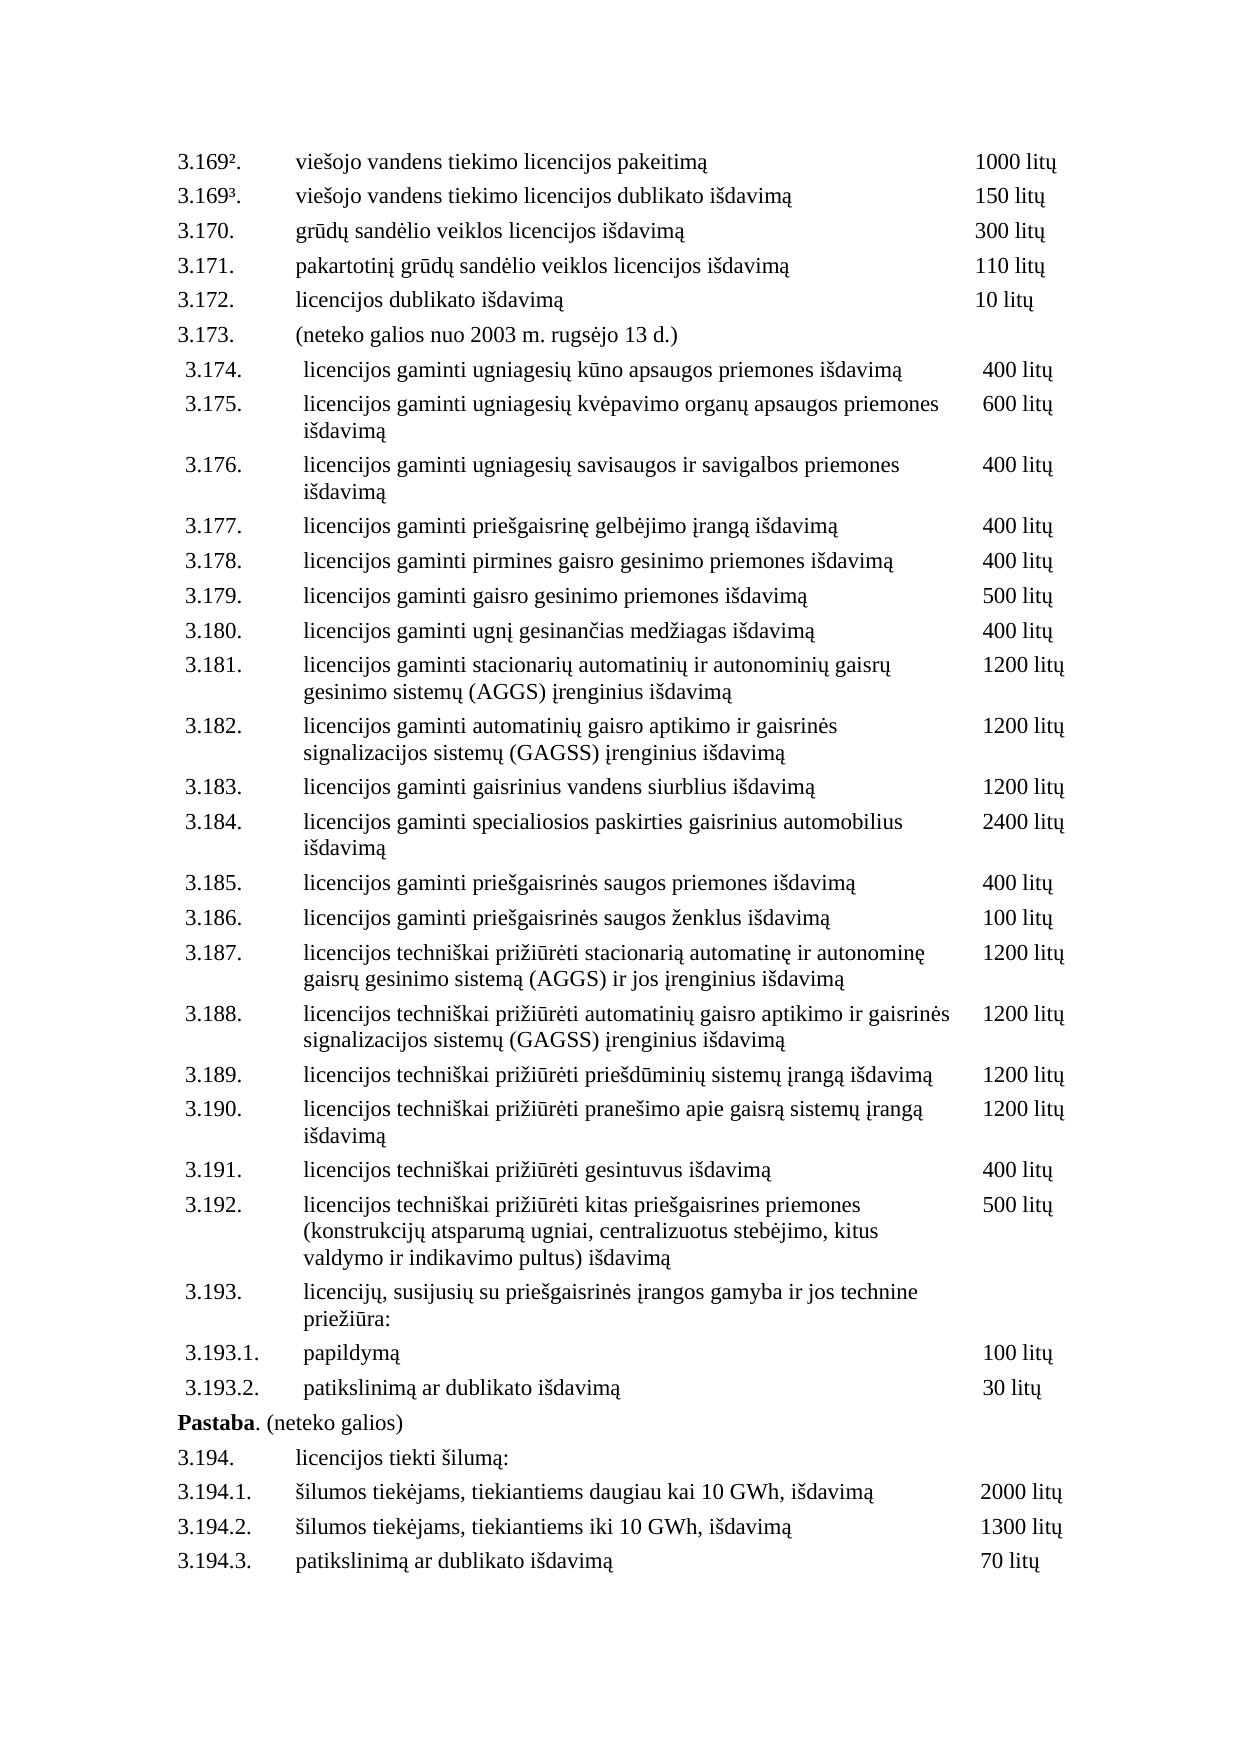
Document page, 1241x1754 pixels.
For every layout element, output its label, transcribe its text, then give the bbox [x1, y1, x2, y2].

table_cell 3.182. [174, 713, 292, 773]
table_cell 500 litų [971, 582, 1144, 617]
table_cell 3.180. [174, 617, 292, 651]
table_cell 3.188. [174, 1000, 292, 1061]
table_cell 3.193. [174, 1279, 292, 1339]
table_cell 3.185. [174, 869, 292, 904]
table_header 3.174. [174, 356, 292, 391]
table_cell 400 litų [971, 547, 1144, 582]
table_cell 100 litų [971, 1340, 1144, 1374]
table_cell 2400 litų [971, 808, 1144, 869]
table_cell 3.190. [174, 1095, 292, 1156]
table_cell 400 litų [971, 513, 1144, 547]
table_cell 1200 litų [971, 1095, 1144, 1156]
table_cell licencijos gaminti specialiosios paskirties gaisrinius automobilius išdavimą [292, 808, 971, 869]
table_cell licencijos gaminti priešgaisrinės saugos ženklus išdavimą [292, 904, 971, 938]
table_cell 3.193.1. [174, 1340, 292, 1374]
text 3.169². viešojo vandens tiekimo licencijos pakeitimą 1000 litų [177, 148, 1122, 174]
table_cell 1200 litų [971, 651, 1144, 712]
text 3.194.2. šilumos tiekėjams, tiekiantiems iki 10 GWh, išdavimą 1300 litų [177, 1513, 1122, 1539]
text 3.194. licencijos tiekti šilumą: [177, 1443, 974, 1470]
table_cell 500 litų [971, 1191, 1144, 1278]
table_cell 1200 litų [971, 713, 1144, 773]
table_cell licencijos gaminti priešgaisrinę gelbėjimo įrangą išdavimą [292, 513, 971, 547]
table_cell licencijos techniškai prižiūrėti gesintuvus išdavimą [292, 1156, 971, 1191]
table_cell 100 litų [971, 904, 1144, 938]
table_cell 400 litų [971, 452, 1144, 513]
table_cell 3.184. [174, 808, 292, 869]
table_cell 3.175. [174, 391, 292, 452]
text 3.172. licencijos dublikato išdavimą 10 litų [177, 286, 1122, 313]
text Pastaba. (neteko galios) [177, 1409, 1122, 1435]
table_header licencijos gaminti ugniagesių kūno apsaugos priemones išdavimą [292, 356, 971, 391]
table_cell 1200 litų [971, 1061, 1144, 1095]
text 3.169³. viešojo vandens tiekimo licencijos dublikato išdavimą 150 litų [177, 182, 1122, 209]
text 3.170. grūdų sandėlio veiklos licencijos išdavimą 300 litų [177, 217, 1122, 243]
table_cell licencijos techniškai prižiūrėti stacionarią automatinę ir autonominę gaisrų gesinimo sistemą (AGGS) ir jos įrenginius išdavimą [292, 939, 971, 999]
table_header 400 litų [971, 356, 1144, 391]
table_cell 400 litų [971, 869, 1144, 904]
text 3.173. (neteko galios nuo 2003 m. rugsėjo 13 d.) [177, 321, 1122, 347]
table_cell licencijos gaminti ugnį gesinančias medžiagas išdavimą [292, 617, 971, 651]
table_cell 3.193.2. [174, 1374, 292, 1409]
table_cell 3.192. [174, 1191, 292, 1278]
table_cell 400 litų [971, 617, 1144, 651]
table_cell 3.183. [174, 774, 292, 808]
table_cell licencijos gaminti stacionarių automatinių ir autonominių gaisrų gesinimo sistemų (AGGS) įrenginius išdavimą [292, 651, 971, 712]
table_cell 3.187. [174, 939, 292, 999]
table_cell licencijų, susijusių su priešgaisrinės įrangos gamyba ir jos technine priežiūra: [292, 1279, 971, 1339]
table_cell [971, 1279, 1144, 1339]
table_cell 30 litų [971, 1374, 1144, 1409]
table_cell 3.186. [174, 904, 292, 938]
text 3.194.1. šilumos tiekėjams, tiekiantiems daugiau kai 10 GWh, išdavimą 2000 litų [177, 1478, 1122, 1504]
table_cell papildymą [292, 1340, 971, 1374]
table_cell licencijos gaminti ugniagesių kvėpavimo organų apsaugos priemones išdavimą [292, 391, 971, 452]
table_cell licencijos gaminti pirmines gaisro gesinimo priemones išdavimą [292, 547, 971, 582]
table_cell licencijos gaminti gaisro gesinimo priemones išdavimą [292, 582, 971, 617]
table_cell 3.179. [174, 582, 292, 617]
table_cell 3.176. [174, 452, 292, 513]
table_cell patikslinimą ar dublikato išdavimą [292, 1374, 971, 1409]
table_cell 600 litų [971, 391, 1144, 452]
table_cell licencijos techniškai prižiūrėti automatinių gaisro aptikimo ir gaisrinės signalizacijos sistemų (GAGSS) įrenginius išdavimą [292, 1000, 971, 1061]
text 3.171. pakartotinį grūdų sandėlio veiklos licencijos išdavimą 110 litų [177, 252, 1122, 278]
table_cell licencijos gaminti ugniagesių savisaugos ir savigalbos priemones išdavimą [292, 452, 971, 513]
table_cell 3.189. [174, 1061, 292, 1095]
table_cell licencijos techniškai prižiūrėti pranešimo apie gaisrą sistemų įrangą išdavimą [292, 1095, 971, 1156]
table_cell 3.178. [174, 547, 292, 582]
table_cell 1200 litų [971, 939, 1144, 999]
table_cell licencijos techniškai prižiūrėti priešdūminių sistemų įrangą išdavimą [292, 1061, 971, 1095]
table_cell licencijos gaminti priešgaisrinės saugos priemones išdavimą [292, 869, 971, 904]
table_cell licencijos techniškai prižiūrėti kitas priešgaisrines priemones (konstrukcijų atsparumą ugniai, centralizuotus stebėjimo, kitus valdymo ir indikavimo pultus) išdavimą [292, 1191, 971, 1278]
table_cell 3.181. [174, 651, 292, 712]
table_cell 3.191. [174, 1156, 292, 1191]
table_cell licencijos gaminti gaisrinius vandens siurblius išdavimą [292, 774, 971, 808]
table_cell licencijos gaminti automatinių gaisro aptikimo ir gaisrinės signalizacijos sistemų (GAGSS) įrenginius išdavimą [292, 713, 971, 773]
table_cell 1200 litų [971, 1000, 1144, 1061]
text 3.194.3. patikslinimą ar dublikato išdavimą 70 litų [177, 1548, 1122, 1574]
table_cell 3.177. [174, 513, 292, 547]
table_cell 1200 litų [971, 774, 1144, 808]
table_cell 400 litų [971, 1156, 1144, 1191]
